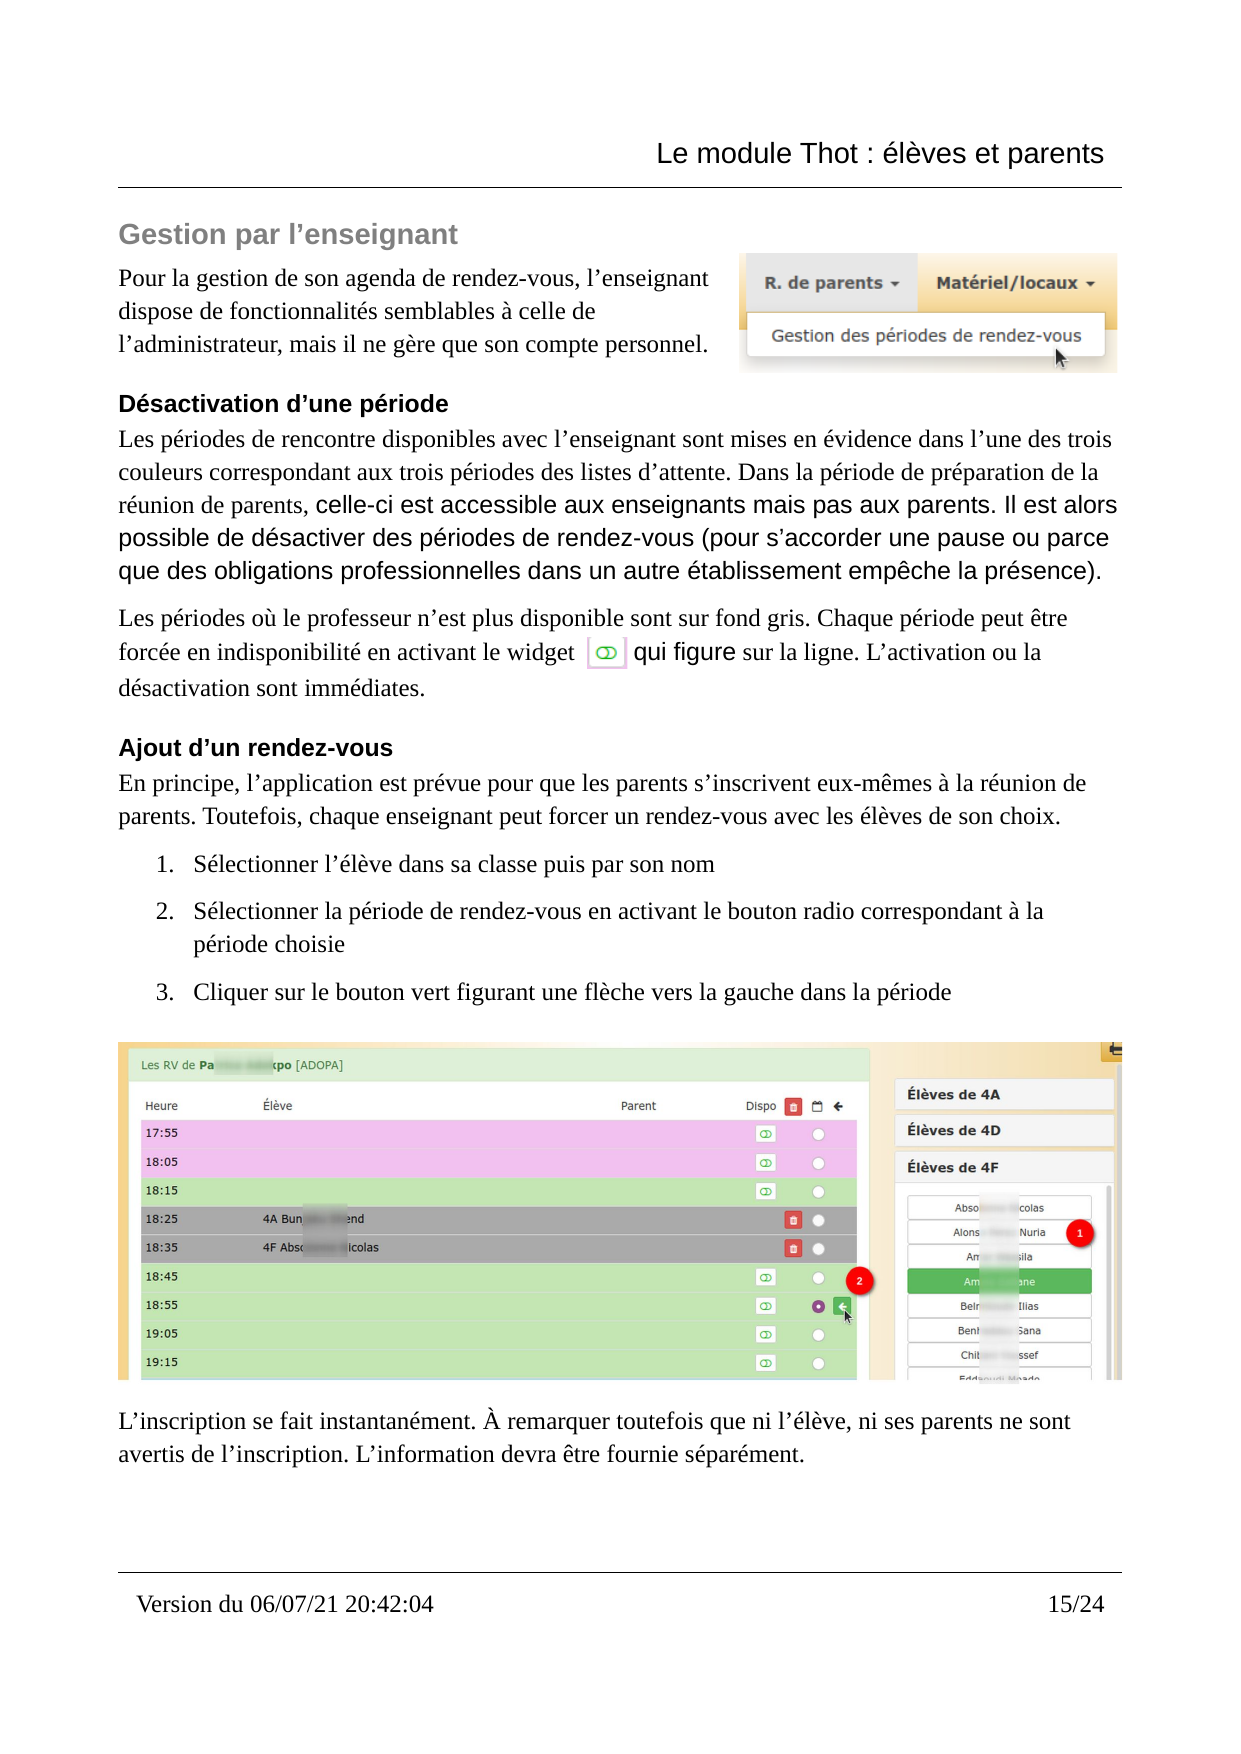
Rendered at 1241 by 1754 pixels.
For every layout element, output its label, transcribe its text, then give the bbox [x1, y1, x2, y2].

text [118, 1024, 1122, 1042]
list Cliquer sur le bouton vert figurant une flèche vers la gauche dans la période [156, 977, 1122, 1006]
picture [739, 253, 1118, 373]
subtitle Gestion par l’enseignant [118, 217, 1122, 250]
list Sélectionner l’élève dans sa classe puis par son nom [156, 849, 1122, 877]
list Sélectionner la période de rendez-vous en activant le bouton radio correspondant à la période choisie [156, 896, 1122, 958]
text Les périodes de rencontre disponibles avec l’enseignant sont mises en évidence dans l’une des trois couleurs correspondant aux trois périodes des listes d’attente. Dans la période de préparation de la réunion de parents, celle-ci est accessible aux enseignants mais pas aux parents. Il est alors possible de désactiver des périodes de rendez-vous (pour s’accorder une pause ou parce que des obligations professionnelles dans un autre établissement empêche la présence). [118, 424, 1122, 584]
text Les périodes où le professeur n’est plus disponible sont sur fond gris. Chaque période peut être forcée en indisponibilité en activant le widget qui figure sur la ligne. L’activation ou la désactivation sont immédiates. [118, 603, 1122, 702]
text En principe, l’application est prévue pour que les parents s’inscrivent eux-mêmes à la réunion de parents. Toutefois, chaque enseignant peut forcer un rendez-vous avec les élèves de son choix. [118, 768, 1122, 830]
subtitle Ajout d’un rendez-vous [118, 733, 1122, 762]
picture [587, 637, 628, 669]
subtitle Désactivation d’une période [118, 389, 1122, 417]
text L’inscription se fait instantanément. À remarquer toutefois que ni l’élève, ni ses parents ne sont avertis de l’inscription. L’information devra être fournie séparément. [118, 1385, 1122, 1468]
text Pour la gestion de son agenda de rendez-vous, l’enseignant dispose de fonctionnalités semblables à celle de l’administrateur, mais il ne gère que son compte personnel. [118, 263, 739, 357]
picture [118, 1042, 1123, 1385]
